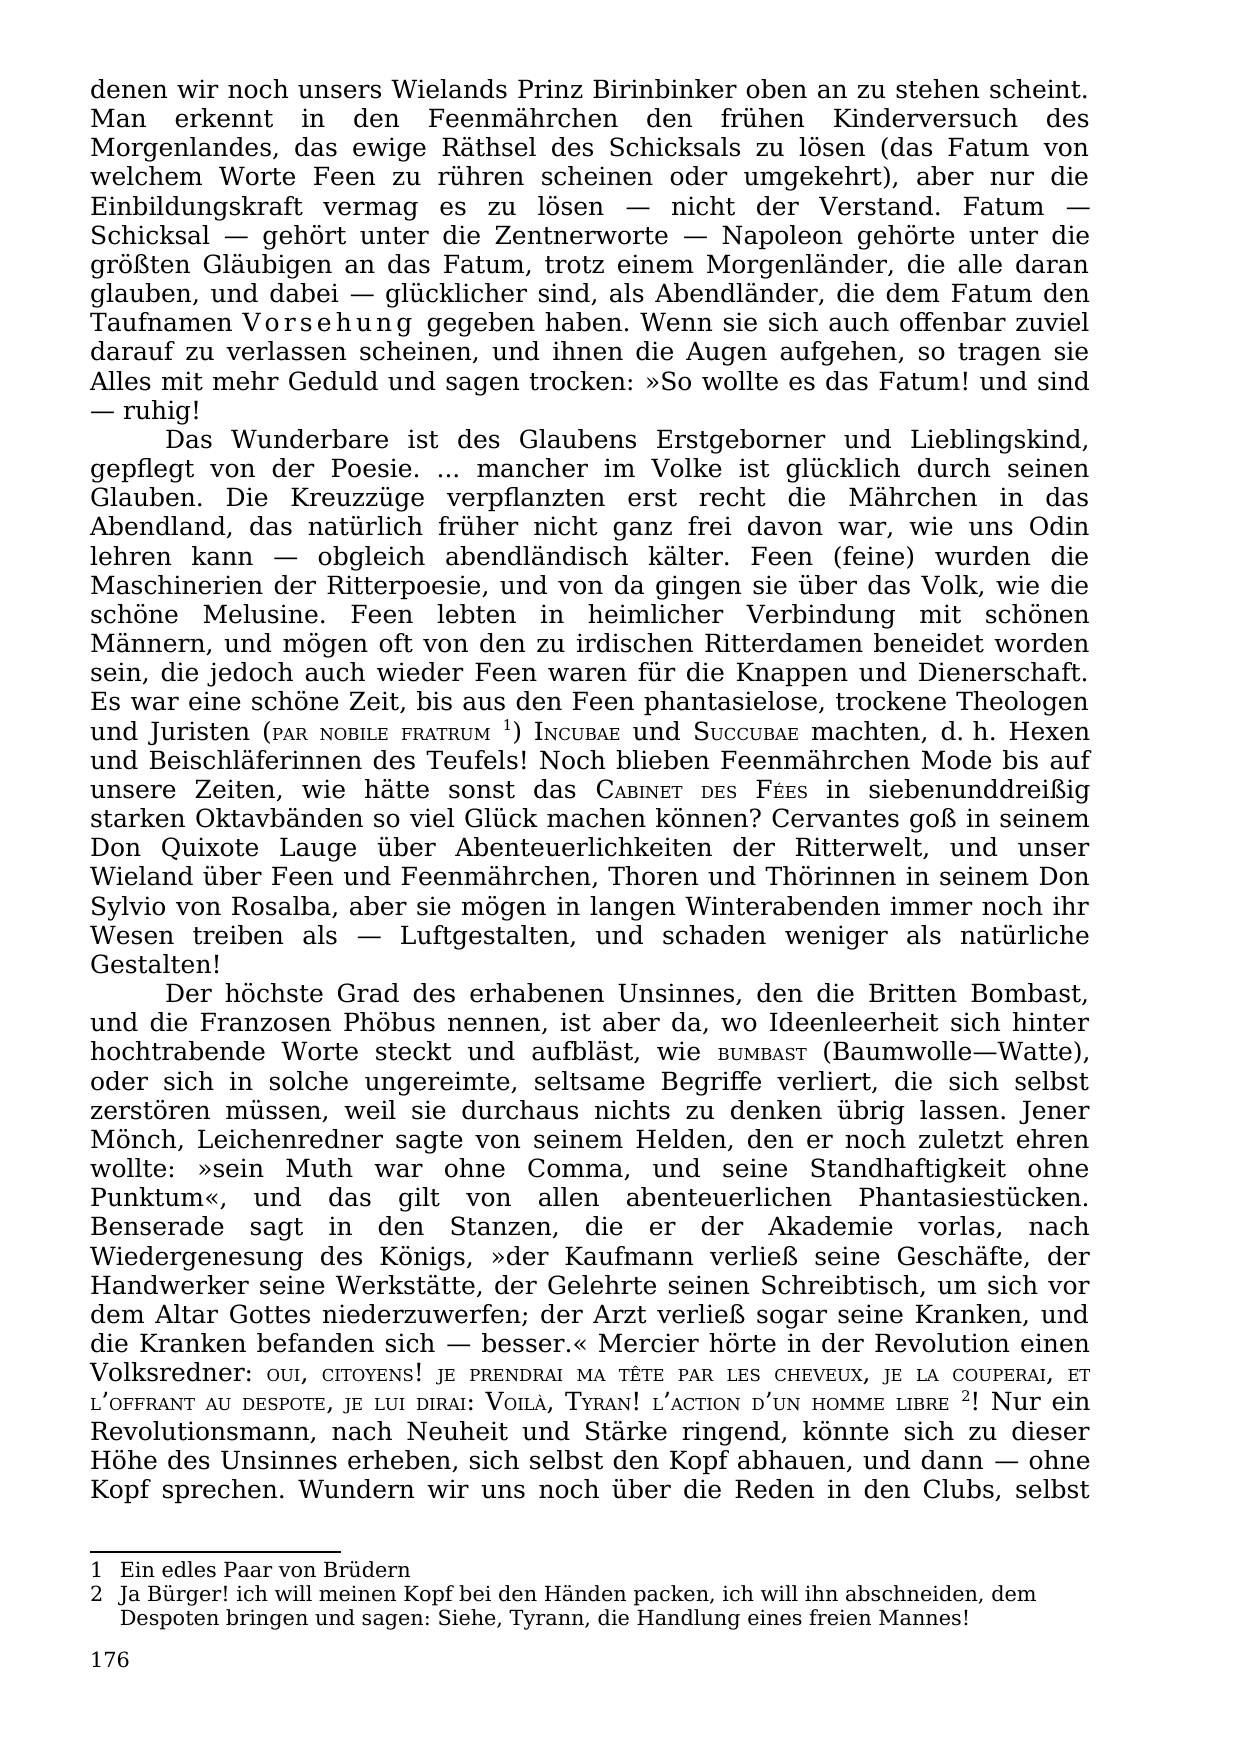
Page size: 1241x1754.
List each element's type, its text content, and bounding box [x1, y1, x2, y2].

text Ja Bürger! ich will meinen Kopf bei den Händen packen, ich will ihn abschneiden, dem Despoten bringen und sagen: Siehe, Tyrann, die Handlung eines freien Mannes! [90, 1582, 1091, 1631]
text Das Wunderbare ist des Glaubens Erstgeborner und Lieblingskind, gepflegt von der Poesie. ... mancher im Volke ist glücklich durch seinen Glauben. Die Kreuzzüge verpflanzten erst recht die Mährchen in das Abendland, das natürlich früher nicht ganz frei davon war, wie uns Odin lehren kann — obgleich abendländisch kälter. Feen (feine) wurden die Maschinerien der Ritterpoesie, und von da gingen sie über das Volk, wie die schöne Melusine. Feen lebten in heimlicher Verbindung mit schönen Männern, und mögen oft von den zu irdischen Ritterdamen beneidet worden sein, die jedoch auch wieder Feen waren für die Knappen und Dienerschaft. Es war eine schöne Zeit, bis aus den Feen phantasielose, trockene Theologen und Juristen (par nobile fratrum ) Incubae und Succubae machten, d. h. Hexen und Beischläferinnen des Teufels! Noch blieben Feenmährchen Mode bis auf unsere Zeiten, wie hätte sonst das Cabinet des Fées in siebenunddreißig starken Oktavbänden so viel Glück machen können? Cervantes goß in seinem Don Quixote Lauge über Abenteuerlichkeiten der Ritterwelt, und unser Wieland über Feen und Feenmährchen, Thoren und Thörinnen in seinem Don Sylvio von Rosalba, aber sie mögen in langen Winterabenden immer noch ihr Wesen treiben als — Luftgestalten, und schaden weniger als natürliche Gestalten! [90, 425, 1091, 979]
text Ein edles Paar von Brüdern [90, 1558, 1091, 1582]
text denen wir noch unsers Wielands Prinz Birinbinker oben an zu stehen scheint. Man erkennt in den Feenmährchen den frühen Kinderversuch des Morgenlandes, das ewige Räthsel des Schicksals zu lösen (das Fatum von welchem Worte Feen zu rühren scheinen oder umgekehrt), aber nur die Einbildungskraft vermag es zu lösen — nicht der Verstand. Fatum — Schicksal — gehört unter die Zentnerworte — Napoleon gehörte unter die größten Gläubigen an das Fatum, trotz einem Morgenländer, die alle daran glauben, und dabei — glücklicher sind, als Abendländer, die dem Fatum den Taufnamen Vorsehung gegeben haben. Wenn sie sich auch offenbar zuviel darauf zu verlassen scheinen, und ihnen die Augen aufgehen, so tragen sie Alles mit mehr Geduld und sagen trocken: »So wollte es das Fatum! und sind — ruhig! [90, 75, 1091, 425]
text Der höchste Grad des erhabenen Unsinnes, den die Britten Bombast, und die Franzosen Phöbus nennen, ist aber da, wo Ideenleerheit sich hinter hochtrabende Worte steckt und aufbläst, wie bumbast (Baumwolle—Watte), oder sich in solche ungereimte, seltsame Begriffe verliert, die sich selbst zerstören müssen, weil sie durchaus nichts zu denken übrig lassen. Jener Mönch, Leichenredner sagte von seinem Helden, den er noch zuletzt ehren wollte: »sein Muth war ohne Comma, und seine Standhaftigkeit ohne Punktum«, und das gilt von allen abenteuerlichen Phantasiestücken. Benserade sagt in den Stanzen, die er der Akademie vorlas, nach Wiedergenesung des Königs, »der Kaufmann verließ seine Geschäfte, der Handwerker seine Werkstätte, der Gelehrte seinen Schreibtisch, um sich vor dem Altar Gottes niederzuwerfen; der Arzt verließ sogar seine Kranken, und die Kranken befanden sich — besser.« Mercier hörte in der Revolution einen Volksredner: oui, citoyens! je prendrai ma tête par les cheveux, je la couperai, et l’offrant au despote, je lui dirai: Voilà, Tyran! l’action d’un homme libre ! Nur ein Revolutionsmann, nach Neuheit und Stärke ringend, könnte sich zu dieser Höhe des Unsinnes erheben, sich selbst den Kopf abhauen, und dann — ohne Kopf sprechen. Wundern wir uns noch über die Reden in den Clubs, selbst [90, 979, 1091, 1504]
